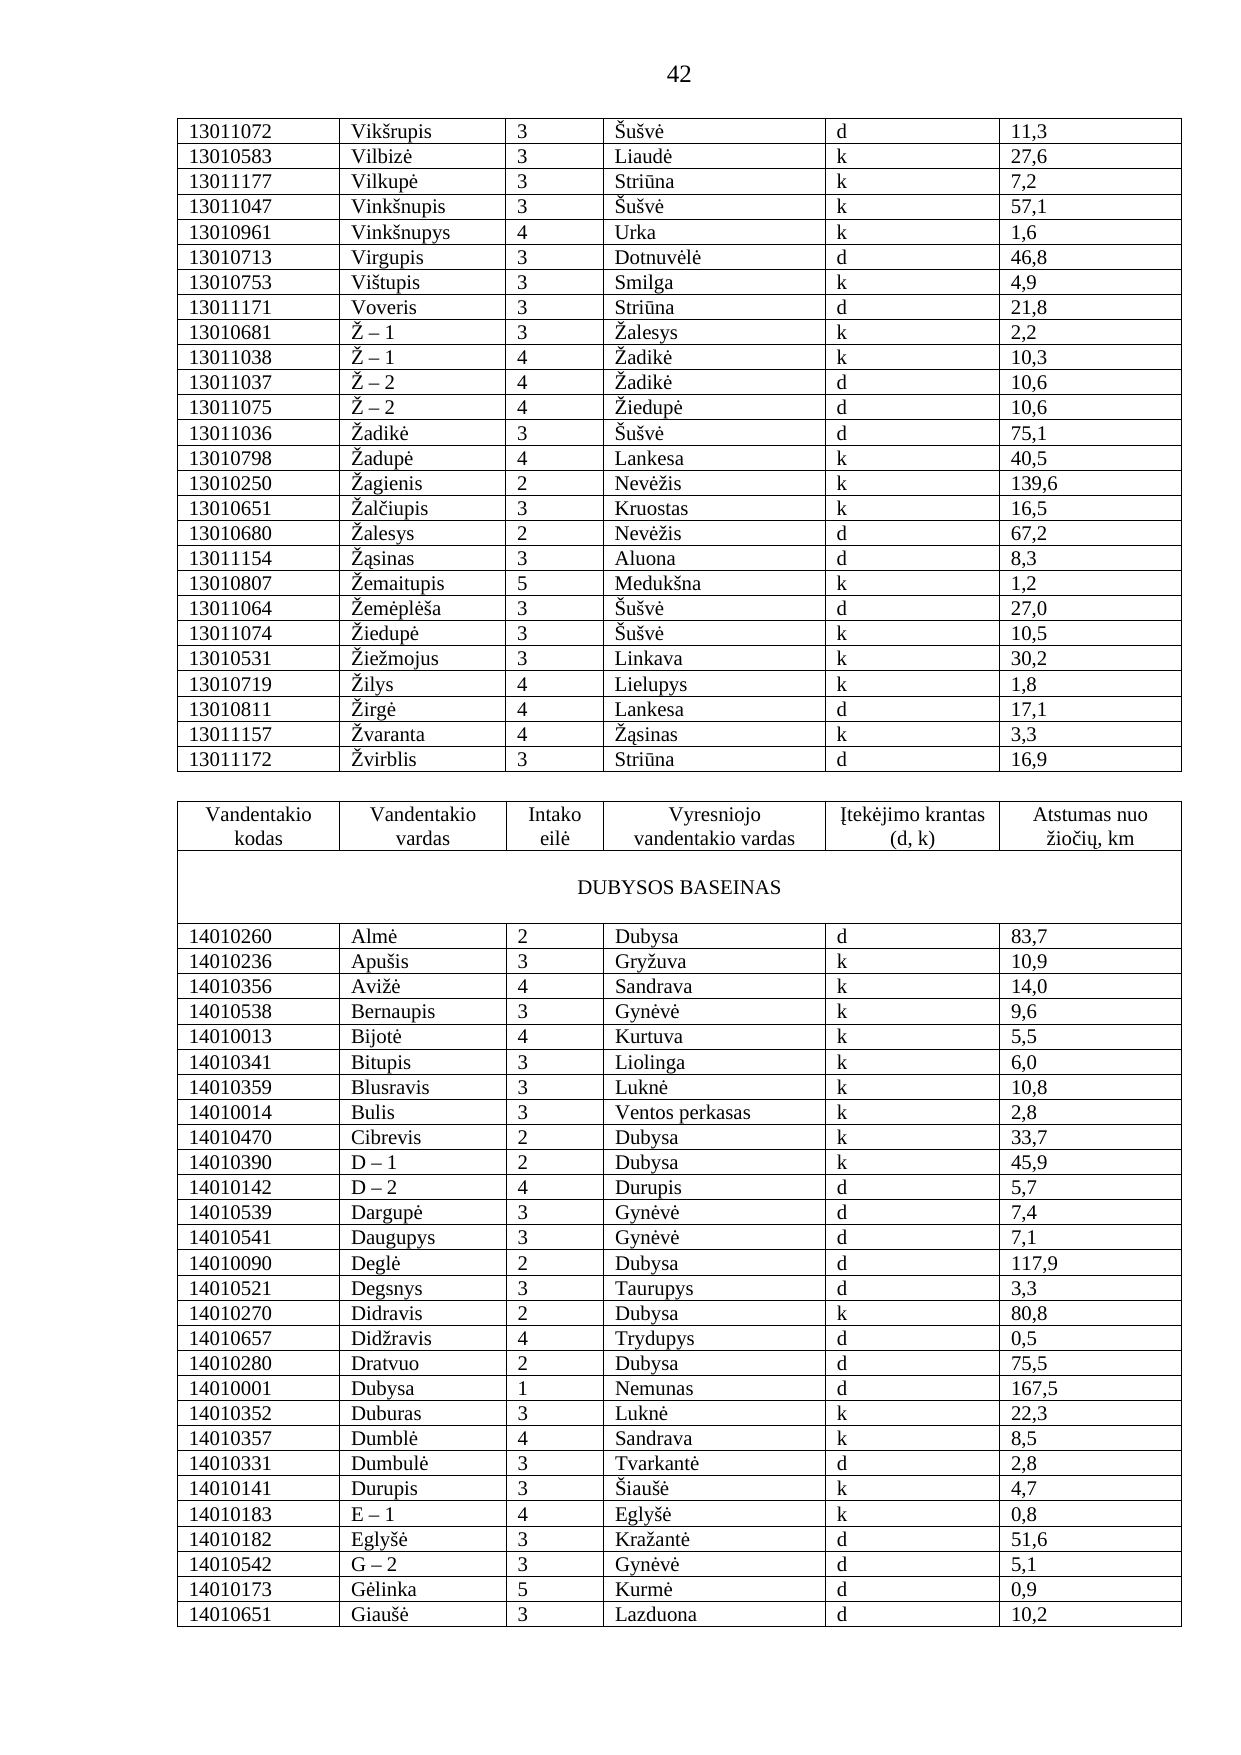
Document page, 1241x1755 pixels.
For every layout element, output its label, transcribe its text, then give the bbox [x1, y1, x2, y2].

table_cell 2 [506, 521, 603, 545]
table_cell D – 2 [340, 1175, 506, 1199]
table_cell Nemunas [604, 1376, 825, 1400]
table_cell Nevėžis [604, 471, 825, 495]
table_cell Duburas [340, 1401, 506, 1425]
table_cell Gynėvė [604, 1200, 825, 1224]
table_cell Medukšna [604, 571, 825, 595]
table_cell 3 [506, 270, 603, 294]
table_cell 13010680 [178, 521, 339, 545]
table_cell E – 1 [340, 1501, 506, 1526]
table_cell 14010542 [178, 1552, 339, 1576]
table_cell Dubysa [340, 1376, 506, 1400]
table_cell Avižė [340, 974, 506, 998]
table_cell 27,6 [1000, 144, 1181, 168]
table_cell 8,3 [1000, 546, 1181, 570]
table_cell Žalčiupis [340, 496, 505, 520]
table_cell Žvaranta [340, 722, 505, 746]
table_cell 16,9 [1000, 747, 1181, 771]
table_cell d [826, 295, 999, 319]
table_cell d [826, 1376, 999, 1400]
table_cell 14010539 [178, 1200, 339, 1224]
table_cell 13011036 [178, 420, 339, 444]
table_cell 0,9 [1000, 1577, 1181, 1601]
table_cell Dratvuo [340, 1351, 506, 1375]
table_cell d [826, 1200, 999, 1224]
table_cell 3 [506, 420, 603, 444]
table_cell Vilbizė [340, 144, 505, 168]
table_cell d [826, 747, 999, 771]
table_cell 3 [507, 1050, 603, 1074]
table_cell Tvarkantė [604, 1451, 825, 1475]
table_cell 13010798 [178, 446, 339, 469]
table_cell Dubysa [604, 1250, 825, 1274]
table_cell d [826, 1175, 999, 1199]
table_cell 3 [506, 596, 603, 620]
table_cell Dubysa [604, 1150, 825, 1174]
table_cell Ž – 1 [340, 320, 505, 344]
table_cell Žilys [340, 671, 505, 696]
table_cell 80,8 [1000, 1301, 1181, 1325]
table_header Vyresniojo vandentakio vardas [604, 802, 825, 850]
table_cell Lankesa [604, 697, 825, 721]
table_cell 14010390 [178, 1150, 339, 1174]
table_cell 3 [506, 546, 603, 570]
table_cell d [826, 1225, 999, 1249]
table_cell 13011075 [178, 395, 339, 419]
table_cell 16,5 [1000, 496, 1181, 520]
table_cell 13011157 [178, 722, 339, 746]
table_cell Aluona [604, 546, 825, 570]
table_cell 17,1 [1000, 697, 1181, 721]
table_cell d [826, 1326, 999, 1350]
table_cell Kurtuva [604, 1025, 825, 1048]
table_cell k [826, 1075, 999, 1099]
table_cell Smilga [604, 270, 825, 294]
table_cell 14010331 [178, 1451, 339, 1475]
table_header Įtekėjimo krantas (d, k) [826, 802, 999, 850]
table_cell d [826, 119, 999, 143]
table_cell d [826, 245, 999, 269]
table_cell d [826, 420, 999, 444]
table_header Atstumas nuo žiočių, km [1000, 802, 1181, 850]
table_cell 4 [507, 1501, 603, 1526]
table_cell d [826, 546, 999, 570]
table_cell Linkava [604, 646, 825, 670]
table_cell 14010541 [178, 1225, 339, 1249]
table_cell k [826, 169, 999, 193]
table_cell 14010356 [178, 974, 339, 998]
table_cell Bernaupis [340, 999, 506, 1023]
table_cell d [826, 1527, 999, 1551]
table_cell 13010753 [178, 270, 339, 294]
table_cell Eglyšė [340, 1527, 506, 1551]
table_cell 14010013 [178, 1025, 339, 1048]
table_cell Šušvė [604, 119, 825, 143]
table_cell 4 [507, 1426, 603, 1450]
table_cell 75,5 [1000, 1351, 1181, 1375]
table_cell k [826, 446, 999, 469]
table_cell 45,9 [1000, 1150, 1181, 1174]
table_cell 2,8 [1000, 1100, 1181, 1124]
table_cell 3 [507, 1276, 603, 1299]
table_cell 10,5 [1000, 621, 1181, 645]
table_cell Žiežmojus [340, 646, 505, 670]
table_cell Vinkšnupis [340, 195, 505, 218]
table_cell Dotnuvėlė [604, 245, 825, 269]
table_cell 13010961 [178, 220, 339, 244]
table_cell Luknė [604, 1401, 825, 1425]
table_cell 14010651 [178, 1602, 339, 1626]
table_cell 13011037 [178, 370, 339, 394]
table_cell k [826, 1125, 999, 1149]
table_cell Lielupys [604, 671, 825, 696]
table_cell 13011074 [178, 621, 339, 645]
table_cell Vikšrupis [340, 119, 505, 143]
table_cell Gynėvė [604, 1552, 825, 1576]
table_cell Durupis [340, 1476, 506, 1500]
table_cell 13010681 [178, 320, 339, 344]
table_cell Blusravis [340, 1075, 506, 1099]
table_cell 14010141 [178, 1476, 339, 1500]
table_cell 3 [506, 169, 603, 193]
table_cell d [826, 697, 999, 721]
table_cell d [826, 370, 999, 394]
table_cell 46,8 [1000, 245, 1181, 269]
table_cell d [826, 596, 999, 620]
table_cell d [826, 924, 999, 948]
table_cell 4 [507, 974, 603, 998]
table_cell Žiedupė [604, 395, 825, 419]
table_cell Bulis [340, 1100, 506, 1124]
table_cell Virgupis [340, 245, 505, 269]
table_cell 10,6 [1000, 395, 1181, 419]
table_cell Ž – 2 [340, 370, 505, 394]
table_cell 4 [506, 220, 603, 244]
table_cell k [826, 270, 999, 294]
table_cell Sandrava [604, 1426, 825, 1450]
table_cell Dubysa [604, 1351, 825, 1375]
table_cell Šušvė [604, 195, 825, 218]
table_cell 4 [506, 370, 603, 394]
table_cell Žalesys [604, 320, 825, 344]
table_cell 3 [506, 245, 603, 269]
table_cell Striūna [604, 295, 825, 319]
table_cell 13011171 [178, 295, 339, 319]
table_cell Kruostas [604, 496, 825, 520]
table_cell 30,2 [1000, 646, 1181, 670]
table_cell 4,7 [1000, 1476, 1181, 1500]
table_cell Žadikė [604, 370, 825, 394]
table_cell Kražantė [604, 1527, 825, 1551]
table_cell k [826, 974, 999, 998]
table_cell 14010657 [178, 1326, 339, 1350]
table_cell 3 [507, 1200, 603, 1224]
table_cell Vinkšnupys [340, 220, 505, 244]
table_cell 4 [506, 446, 603, 469]
table_cell d [826, 521, 999, 545]
table_cell 0,5 [1000, 1326, 1181, 1350]
table_cell 3 [506, 646, 603, 670]
table_cell k [826, 1100, 999, 1124]
table_cell 0,8 [1000, 1501, 1181, 1526]
table_cell 3 [506, 496, 603, 520]
table_cell 57,1 [1000, 195, 1181, 218]
table_cell 13010811 [178, 697, 339, 721]
table_cell k [826, 1150, 999, 1174]
table_cell 14,0 [1000, 974, 1181, 998]
table_cell DUBYSOS BASEINAS [178, 851, 1181, 923]
table_cell Žąsinas [604, 722, 825, 746]
table_cell Bitupis [340, 1050, 506, 1074]
table_cell k [826, 949, 999, 973]
table_cell k [826, 195, 999, 218]
table_cell 14010470 [178, 1125, 339, 1149]
table_cell d [826, 1577, 999, 1601]
table_cell 3 [507, 1476, 603, 1500]
table_cell 3 [507, 1225, 603, 1249]
table_cell 6,0 [1000, 1050, 1181, 1074]
table_cell 4 [506, 722, 603, 746]
table_cell d [826, 1602, 999, 1626]
table_cell 13010583 [178, 144, 339, 168]
table_cell Trydupys [604, 1326, 825, 1350]
table_cell Voveris [340, 295, 505, 319]
table_cell Šušvė [604, 596, 825, 620]
table_cell 13011038 [178, 345, 339, 369]
table_cell Šiaušė [604, 1476, 825, 1500]
table_cell Durupis [604, 1175, 825, 1199]
table_cell Dargupė [340, 1200, 506, 1224]
table_cell 13011172 [178, 747, 339, 771]
table_cell 1 [507, 1376, 603, 1400]
table_cell 3 [507, 1401, 603, 1425]
table_cell Kurmė [604, 1577, 825, 1601]
table_cell Žadikė [340, 420, 505, 444]
table_cell d [826, 1351, 999, 1375]
table_cell D – 1 [340, 1150, 506, 1174]
table_cell 7,4 [1000, 1200, 1181, 1224]
table_cell 10,9 [1000, 949, 1181, 973]
table_cell k [826, 621, 999, 645]
table_cell 13011177 [178, 169, 339, 193]
table_cell d [826, 395, 999, 419]
table_cell 13010713 [178, 245, 339, 269]
table_cell k [826, 1025, 999, 1048]
table_cell 14010001 [178, 1376, 339, 1400]
table_cell 13011064 [178, 596, 339, 620]
table_cell 2 [506, 471, 603, 495]
table_cell 14010142 [178, 1175, 339, 1199]
table_cell 3 [507, 1527, 603, 1551]
table_cell Bijotė [340, 1025, 506, 1048]
table_cell 3,3 [1000, 1276, 1181, 1299]
table_cell 10,6 [1000, 370, 1181, 394]
table_cell 14010173 [178, 1577, 339, 1601]
table_cell 51,6 [1000, 1527, 1181, 1551]
table_cell 3 [506, 621, 603, 645]
table_cell 75,1 [1000, 420, 1181, 444]
table_cell 5,7 [1000, 1175, 1181, 1199]
table_cell k [826, 1401, 999, 1425]
table_cell 14010280 [178, 1351, 339, 1375]
table_cell d [826, 1552, 999, 1576]
table_cell 14010260 [178, 924, 339, 948]
table_cell 2 [507, 1301, 603, 1325]
table_cell 14010341 [178, 1050, 339, 1074]
table_cell Almė [340, 924, 506, 948]
table_cell 4,9 [1000, 270, 1181, 294]
table_cell k [826, 1301, 999, 1325]
table_cell 8,5 [1000, 1426, 1181, 1450]
table_cell 5,1 [1000, 1552, 1181, 1576]
table_cell 22,3 [1000, 1401, 1181, 1425]
table_cell 4 [507, 1175, 603, 1199]
table_cell 13011047 [178, 195, 339, 218]
table_cell Žadupė [340, 446, 505, 469]
table_cell 3 [507, 1451, 603, 1475]
table_cell 21,8 [1000, 295, 1181, 319]
table_cell Ž – 1 [340, 345, 505, 369]
table_cell 2 [507, 1150, 603, 1174]
table_cell Degsnys [340, 1276, 506, 1299]
table_cell Gynėvė [604, 999, 825, 1023]
table_cell Žemėplėša [340, 596, 505, 620]
table_cell 10,3 [1000, 345, 1181, 369]
table_cell k [826, 999, 999, 1023]
table_cell Sandrava [604, 974, 825, 998]
table_cell Ž – 2 [340, 395, 505, 419]
table_cell 167,5 [1000, 1376, 1181, 1400]
table_cell 4 [507, 1326, 603, 1350]
table_cell Didravis [340, 1301, 506, 1325]
table_cell Daugupys [340, 1225, 506, 1249]
table_cell Šušvė [604, 420, 825, 444]
table_cell Striūna [604, 747, 825, 771]
table_cell 14010359 [178, 1075, 339, 1099]
table_cell Dubysa [604, 924, 825, 948]
table_cell d [826, 1451, 999, 1475]
table_cell 3 [507, 1552, 603, 1576]
table_cell 67,2 [1000, 521, 1181, 545]
table_cell Taurupys [604, 1276, 825, 1299]
table_cell 13010250 [178, 471, 339, 495]
table_cell 14010538 [178, 999, 339, 1023]
table_cell Dubysa [604, 1125, 825, 1149]
table_cell k [826, 1050, 999, 1074]
table_cell Žvirblis [340, 747, 505, 771]
table_cell 7,2 [1000, 169, 1181, 193]
table_cell 13010531 [178, 646, 339, 670]
table_cell 4 [506, 697, 603, 721]
table_cell Striūna [604, 169, 825, 193]
table_cell Žąsinas [340, 546, 505, 570]
table_cell 14010236 [178, 949, 339, 973]
table_cell Eglyšė [604, 1501, 825, 1526]
table_cell 4 [507, 1025, 603, 1048]
table_cell 33,7 [1000, 1125, 1181, 1149]
table_cell Dubysa [604, 1301, 825, 1325]
table_cell 14010182 [178, 1527, 339, 1551]
table_cell 5,5 [1000, 1025, 1181, 1048]
table_cell k [826, 646, 999, 670]
table_cell 10,8 [1000, 1075, 1181, 1099]
table_cell 4 [506, 671, 603, 696]
table_cell Šušvė [604, 621, 825, 645]
table_cell 27,0 [1000, 596, 1181, 620]
table_cell Žiedupė [340, 621, 505, 645]
table_cell Lankesa [604, 446, 825, 469]
table_cell 3 [506, 295, 603, 319]
table_cell 11,3 [1000, 119, 1181, 143]
table_cell k [826, 722, 999, 746]
table_cell G – 2 [340, 1552, 506, 1576]
table_cell Urka [604, 220, 825, 244]
table_cell 4 [506, 395, 603, 419]
table_cell k [826, 345, 999, 369]
table_cell 1,6 [1000, 220, 1181, 244]
table_cell 139,6 [1000, 471, 1181, 495]
table_cell Gryžuva [604, 949, 825, 973]
table_cell k [826, 671, 999, 696]
table_cell k [826, 1501, 999, 1526]
table_cell 2 [507, 924, 603, 948]
table_cell Didžravis [340, 1326, 506, 1350]
table_cell Apušis [340, 949, 506, 973]
table_cell Liaudė [604, 144, 825, 168]
table_cell 13011154 [178, 546, 339, 570]
table_cell Luknė [604, 1075, 825, 1099]
table_cell 3 [506, 195, 603, 218]
table_cell Deglė [340, 1250, 506, 1274]
table_cell Vištupis [340, 270, 505, 294]
table_cell Giaušė [340, 1602, 506, 1626]
table_cell 2,2 [1000, 320, 1181, 344]
table_cell d [826, 1276, 999, 1299]
table_cell Žirgė [340, 697, 505, 721]
table_cell Vilkupė [340, 169, 505, 193]
table_cell 13010719 [178, 671, 339, 696]
table_cell Ventos perkasas [604, 1100, 825, 1124]
table_cell d [826, 1250, 999, 1274]
table_header Vandentakio kodas [178, 802, 339, 850]
table_cell k [826, 320, 999, 344]
table_cell Žadikė [604, 345, 825, 369]
table_cell 10,2 [1000, 1602, 1181, 1626]
table_cell 1,8 [1000, 671, 1181, 696]
table_cell 1,2 [1000, 571, 1181, 595]
table_cell 7,1 [1000, 1225, 1181, 1249]
table_cell 4 [506, 345, 603, 369]
table_cell 3 [506, 144, 603, 168]
table_cell 117,9 [1000, 1250, 1181, 1274]
table_cell 14010352 [178, 1401, 339, 1425]
table_cell 2 [507, 1351, 603, 1375]
table_cell 14010090 [178, 1250, 339, 1274]
table_cell 3 [507, 1100, 603, 1124]
table_cell 14010357 [178, 1426, 339, 1450]
table_cell 5 [507, 1577, 603, 1601]
table_cell k [826, 471, 999, 495]
table_cell Dumbulė [340, 1451, 506, 1475]
table_cell Gynėvė [604, 1225, 825, 1249]
table_cell 13010807 [178, 571, 339, 595]
table_cell 5 [506, 571, 603, 595]
table_cell Dumblė [340, 1426, 506, 1450]
table_cell k [826, 1426, 999, 1450]
table_cell Žemaitupis [340, 571, 505, 595]
table_cell 3 [507, 1075, 603, 1099]
table_cell k [826, 1476, 999, 1500]
table_cell 14010521 [178, 1276, 339, 1299]
table_cell 3 [507, 999, 603, 1023]
table_cell Lazduona [604, 1602, 825, 1626]
table_cell k [826, 144, 999, 168]
table_cell 3 [506, 747, 603, 771]
table_cell 3 [507, 1602, 603, 1626]
table_cell 2,8 [1000, 1451, 1181, 1475]
table_cell Cibrevis [340, 1125, 506, 1149]
table_cell k [826, 571, 999, 595]
table_cell 2 [507, 1250, 603, 1274]
table_cell k [826, 220, 999, 244]
table_cell 40,5 [1000, 446, 1181, 469]
table_cell 3 [506, 119, 603, 143]
table_cell 13011072 [178, 119, 339, 143]
table_cell 3,3 [1000, 722, 1181, 746]
table_cell 14010014 [178, 1100, 339, 1124]
table_cell 14010183 [178, 1501, 339, 1526]
table_cell 2 [507, 1125, 603, 1149]
table_cell Liolinga [604, 1050, 825, 1074]
table_cell Nevėžis [604, 521, 825, 545]
table_cell 3 [507, 949, 603, 973]
table_cell 14010270 [178, 1301, 339, 1325]
table_cell Žagienis [340, 471, 505, 495]
table_cell 13010651 [178, 496, 339, 520]
table_cell Gėlinka [340, 1577, 506, 1601]
table_cell Žalesys [340, 521, 505, 545]
table_header Intako eilė [507, 802, 603, 850]
table_cell 9,6 [1000, 999, 1181, 1023]
table_cell 83,7 [1000, 924, 1181, 948]
table_cell k [826, 496, 999, 520]
table_cell 3 [506, 320, 603, 344]
table_header Vandentakio vardas [340, 802, 506, 850]
